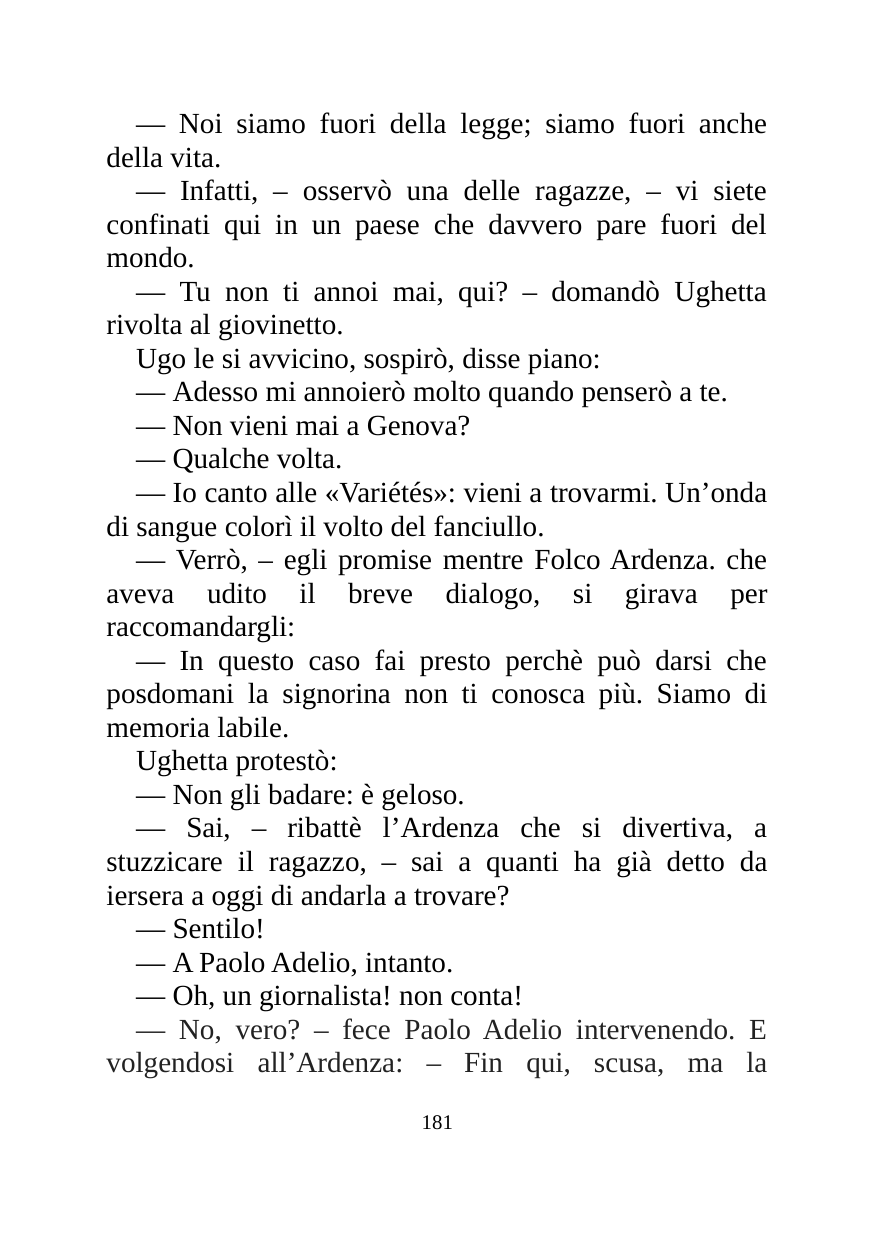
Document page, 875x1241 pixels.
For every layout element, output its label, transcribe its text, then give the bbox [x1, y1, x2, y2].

text — Noi siamo fuori della legge; siamo fuori anche della vita. [106, 106, 768, 173]
text — Non vieni mai a Genova? [106, 408, 768, 442]
text — Infatti, – osservò una delle ragazze, – vi siete confinati qui in un paese che davvero pare fuori del mondo. [106, 173, 768, 274]
text — Adesso mi annoierò molto quando penserò a te. [106, 374, 768, 408]
text — Non gli badare: è geloso. [106, 777, 768, 811]
text — Qualche volta. [106, 442, 768, 475]
text — Verrò, – egli promise mentre Folco Ardenza. che aveva udito il breve dialogo, si girava per raccomandargli: [106, 542, 768, 643]
text — Tu non ti annoi mai, qui? – domandò Ughetta rivolta al giovinetto. [106, 274, 768, 341]
text Ugo le si avvicino, sospirò, disse piano: [106, 341, 768, 374]
text — Io canto alle «Variétés»: vieni a trovarmi. Un’onda di sangue colorì il volto del fanciullo. [106, 475, 768, 542]
text — Sai, – ribattè l’Ardenza che si divertiva, a stuzzicare il ragazzo, – sai a quanti ha già detto da iersera a oggi di andarla a trovare? [106, 811, 768, 911]
text — A Paolo Adelio, intanto. [106, 945, 768, 978]
text — No, vero? – fece Paolo Adelio intervenendo. E volgendosi all’Ardenza: – Fin qui, scusa, ma la [106, 1012, 768, 1079]
text Ughetta protestò: [106, 743, 768, 777]
text — In questo caso fai presto perchè può darsi che posdomani la signorina non ti conosca più. Siamo di memoria labile. [106, 643, 768, 743]
text — Oh, un giornalista! non conta! [106, 978, 768, 1012]
text — Sentilo! [106, 911, 768, 945]
